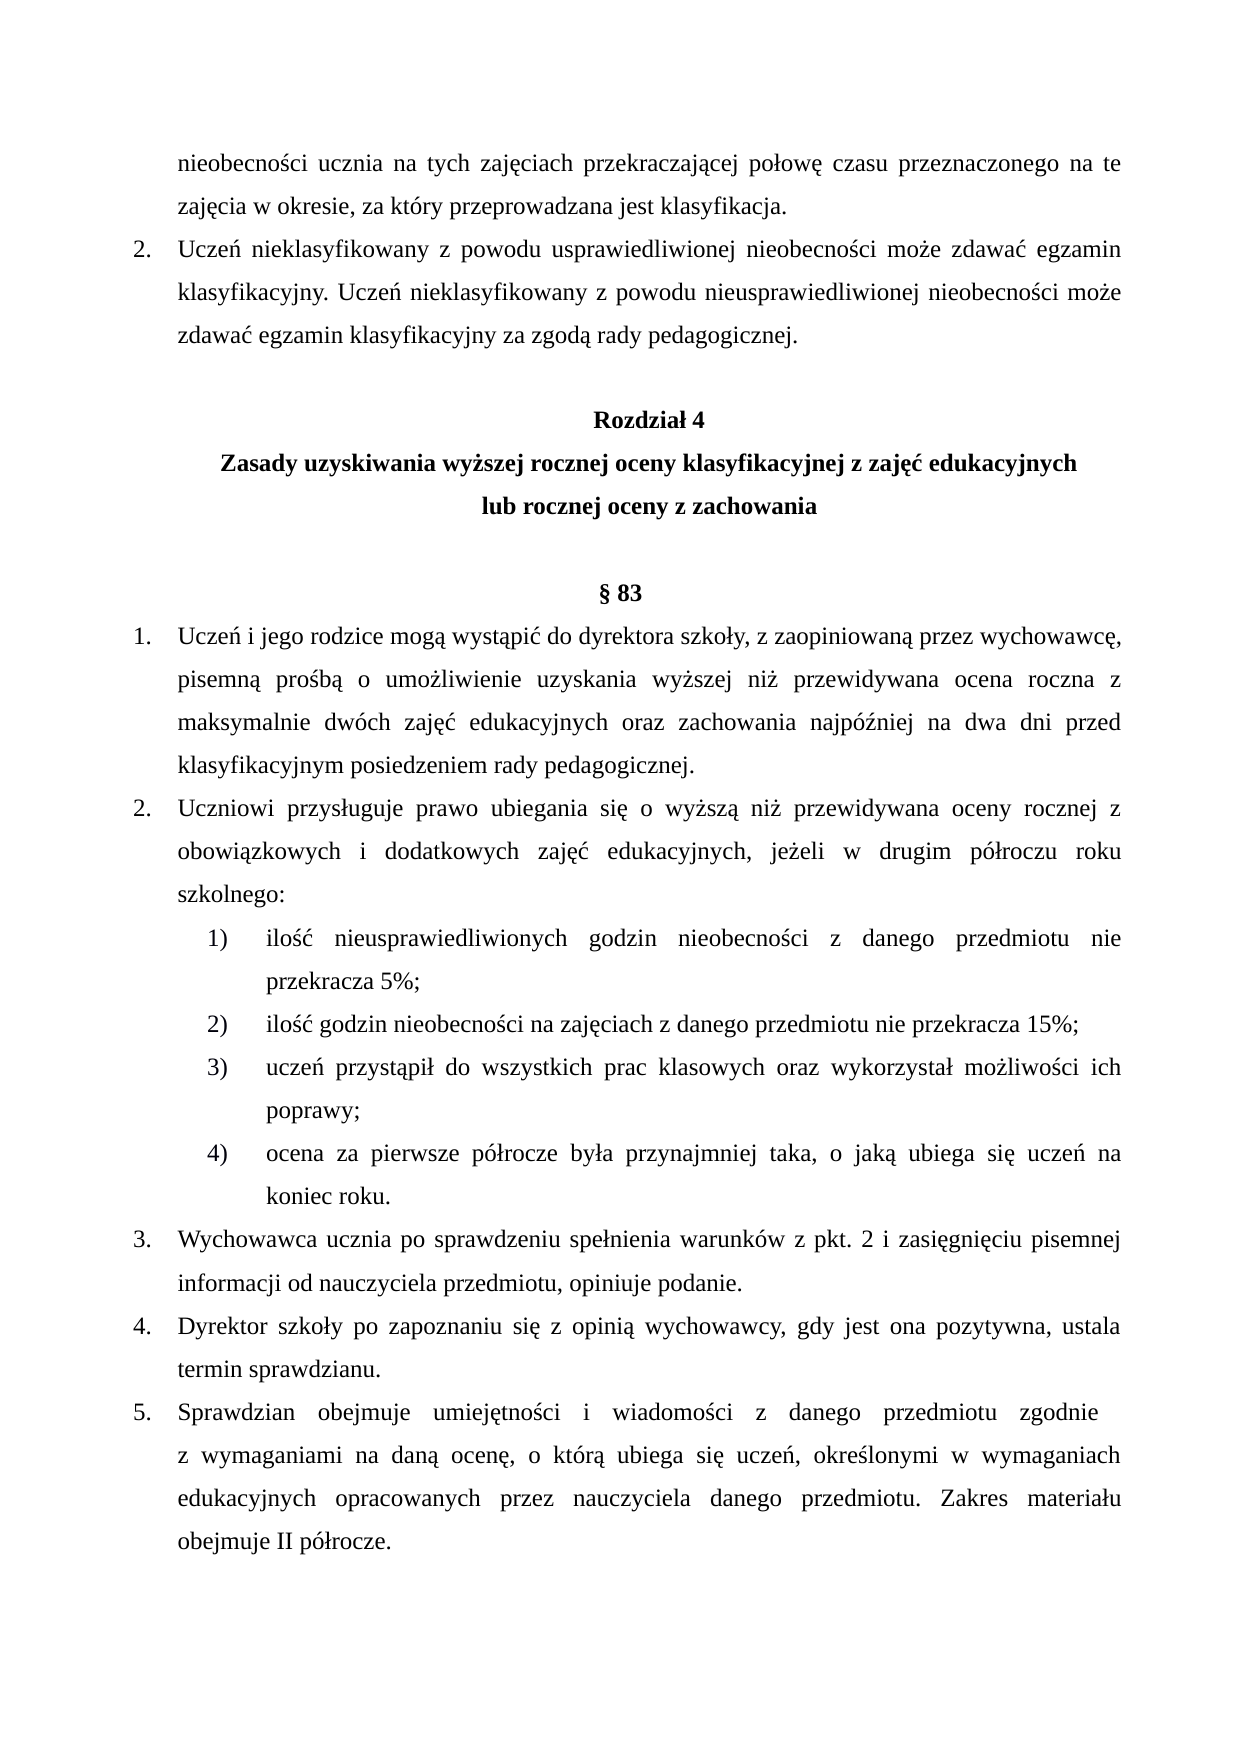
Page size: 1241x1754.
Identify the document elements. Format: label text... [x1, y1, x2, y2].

list Uczniowi przysługuje prawo ubiegania się o wyższą niż przewidywana oceny rocznej z obowiązkowych i dodatkowych zajęć edukacyjnych, jeżeli w drugim półroczu roku szkolnego: [133, 793, 1122, 908]
list Sprawdzian obejmuje umiejętności i wiadomości z danego przedmiotu zgodnie z wymaganiami na daną ocenę, o którą ubiega się uczeń, określonymi w wymaganiach edukacyjnych opracowanych przez nauczyciela danego przedmiotu. Zakres materiału obejmuje II półrocze. [133, 1397, 1122, 1555]
list ocena za pierwsze półrocze była przynajmniej taka, o jaką ubiega się uczeń na koniec roku. [207, 1138, 1122, 1210]
list nieobecności ucznia na tych zajęciach przekraczającej połowę czasu przeznaczonego na te zajęcia w okresie, za który przeprowadzana jest klasyfikacja. [133, 148, 1122, 219]
list Uczeń i jego rodzice mogą wystąpić do dyrektora szkoły, z zaopiniowaną przez wychowawcę, pisemną prośbą o umożliwienie uzyskania wyższej niż przewidywana ocena roczna z maksymalnie dwóch zajęć edukacyjnych oraz zachowania najpóźniej na dwa dni przed klasyfikacyjnym posiedzeniem rady pedagogicznej. [133, 621, 1122, 779]
list Dyrektor szkoły po zapoznaniu się z opinią wychowawcy, gdy jest ona pozytywna, ustala termin sprawdzianu. [133, 1311, 1122, 1383]
text § 83 [118, 578, 1122, 606]
list Uczeń nieklasyfikowany z powodu usprawiedliwionej nieobecności może zdawać egzamin klasyfikacyjny. Uczeń nieklasyfikowany z powodu nieusprawiedliwionej nieobecności może zdawać egzamin klasyfikacyjny za zgodą rady pedagogicznej. [133, 234, 1122, 349]
list ilość nieusprawiedliwionych godzin nieobecności z danego przedmiotu nie przekracza 5%; [207, 923, 1122, 994]
text Zasady uzyskiwania wyższej rocznej oceny klasyfikacyjnej z zajęć edukacyjnych lub rocznej oceny z zachowania [176, 448, 1122, 520]
list ilość godzin nieobecności na zajęciach z danego przedmiotu nie przekracza 15%; [207, 1009, 1122, 1038]
list uczeń przystąpił do wszystkich prac klasowych oraz wykorzystał możliwości ich poprawy; [207, 1052, 1122, 1124]
text Rozdział 4 [176, 405, 1122, 434]
list Wychowawca ucznia po sprawdzeniu spełnienia warunków z pkt. 2 i zasięgnięciu pisemnej informacji od nauczyciela przedmiotu, opiniuje podanie. [133, 1224, 1122, 1296]
